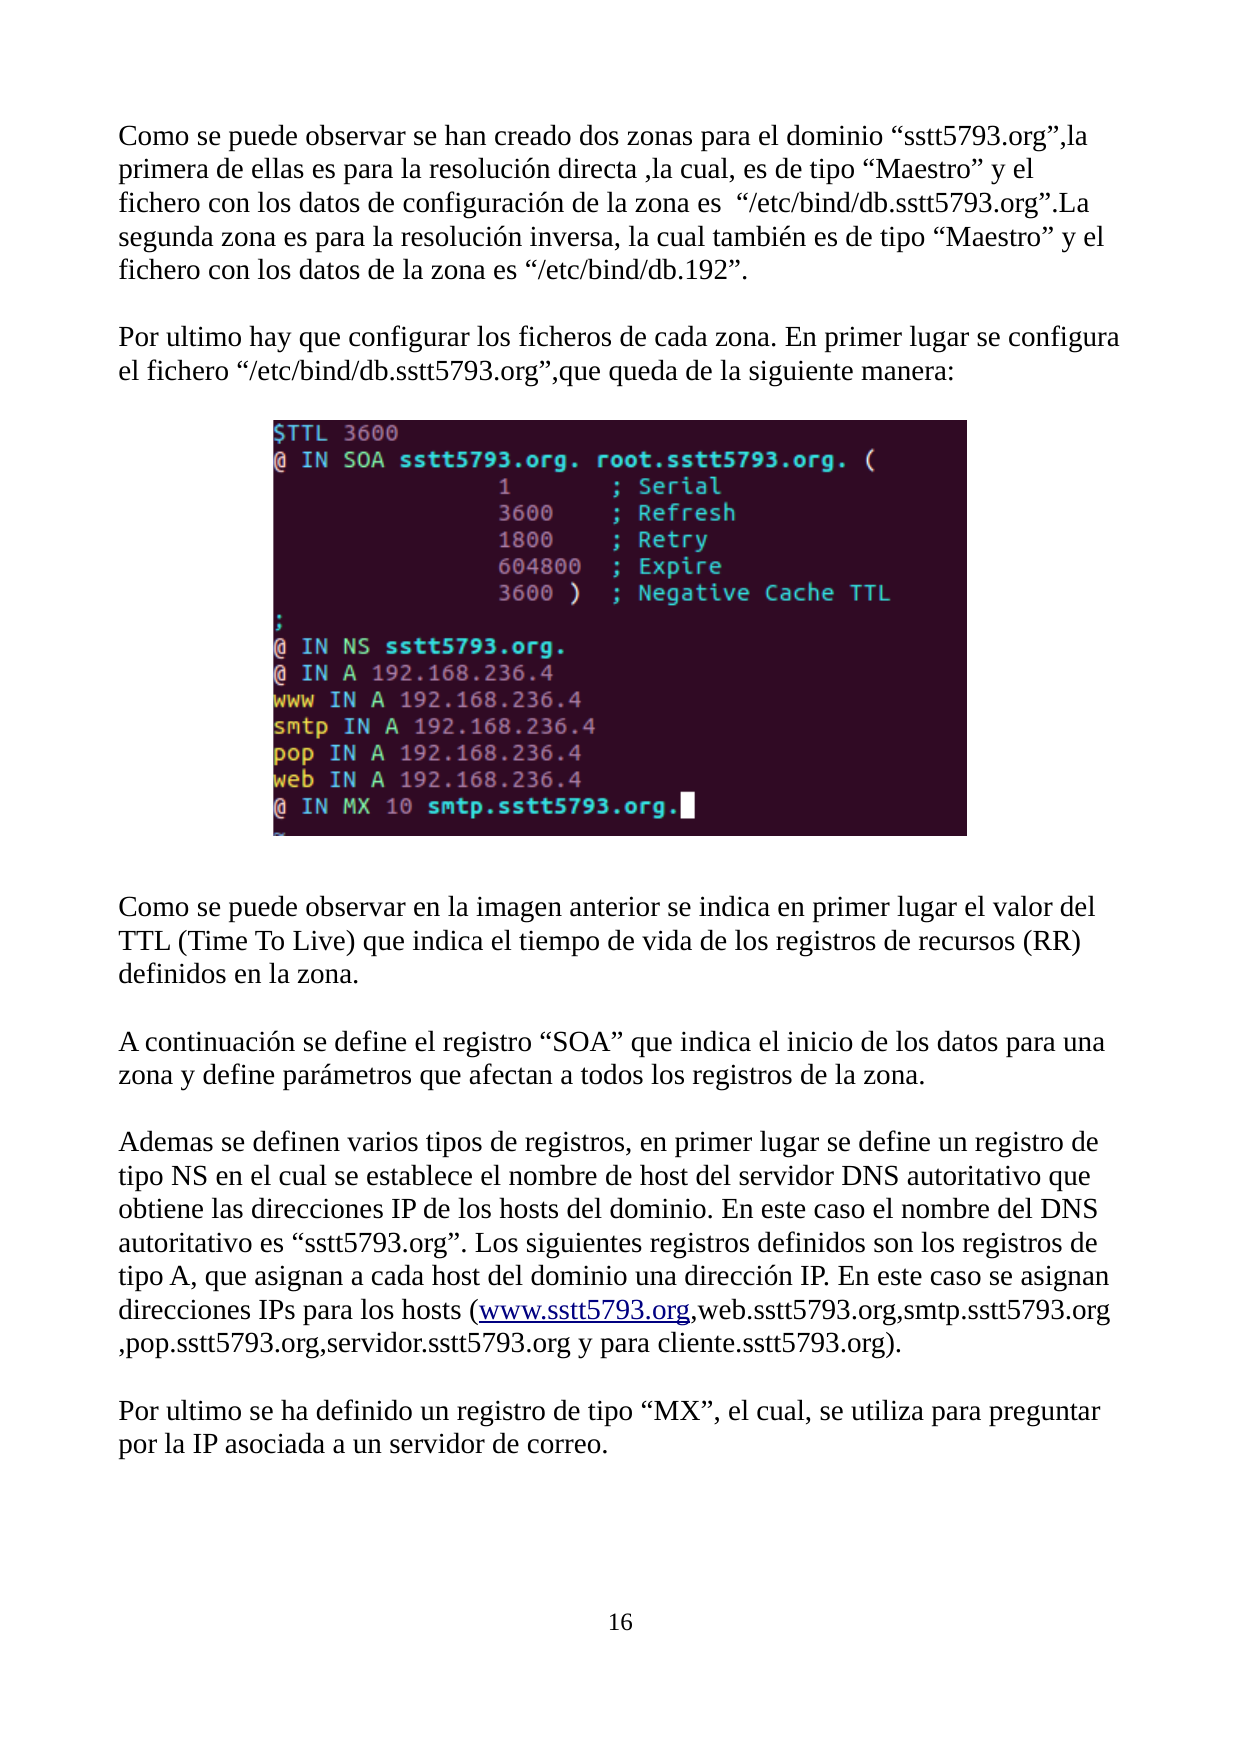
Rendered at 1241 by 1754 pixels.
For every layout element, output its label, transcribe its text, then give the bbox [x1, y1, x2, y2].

picture [273, 420, 967, 836]
text Por ultimo hay que configurar los ficheros de cada zona. En primer lugar se configura el fichero “/etc/bind/db.sstt5793.org”,que queda de la siguiente manera: [118, 319, 1122, 386]
text Como se puede observar se han creado dos zonas para el dominio “sstt5793.org”,la primera de ellas es para la resolución directa ,la cual, es de tipo “Maestro” y el fichero con los datos de configuración de la zona es “/etc/bind/db.sstt5793.org”.La segunda zona es para la resolución inversa, la cual también es de tipo “Maestro” y el fichero con los datos de la zona es “/etc/bind/db.192”. [118, 118, 1122, 286]
text A continuación se define el registro “SOA” que indica el inicio de los datos para una zona y define parámetros que afectan a todos los registros de la zona. [118, 1024, 1122, 1091]
text Por ultimo se ha definido un registro de tipo “MX”, el cual, se utiliza para preguntar por la IP asociada a un servidor de correo. [118, 1393, 1122, 1460]
text Ademas se definen varios tipos de registros, en primer lugar se define un registro de tipo NS en el cual se establece el nombre de host del servidor DNS autoritativo que obtiene las direcciones IP de los hosts del dominio. En este caso el nombre del DNS autoritativo es “sstt5793.org”. Los siguientes registros definidos son los registros de tipo A, que asignan a cada host del dominio una dirección IP. En este caso se asignan direcciones IPs para los hosts (www.sstt5793.org,web.sstt5793.org,smtp.sstt5793.org [118, 1124, 1122, 1326]
text ,pop.sstt5793.org,servidor.sstt5793.org y para cliente.sstt5793.org). [118, 1326, 1122, 1359]
text Como se puede observar en la imagen anterior se indica en primer lugar el valor del TTL (Time To Live) que indica el tiempo de vida de los registros de recursos (RR) definidos en la zona. [118, 889, 1122, 990]
